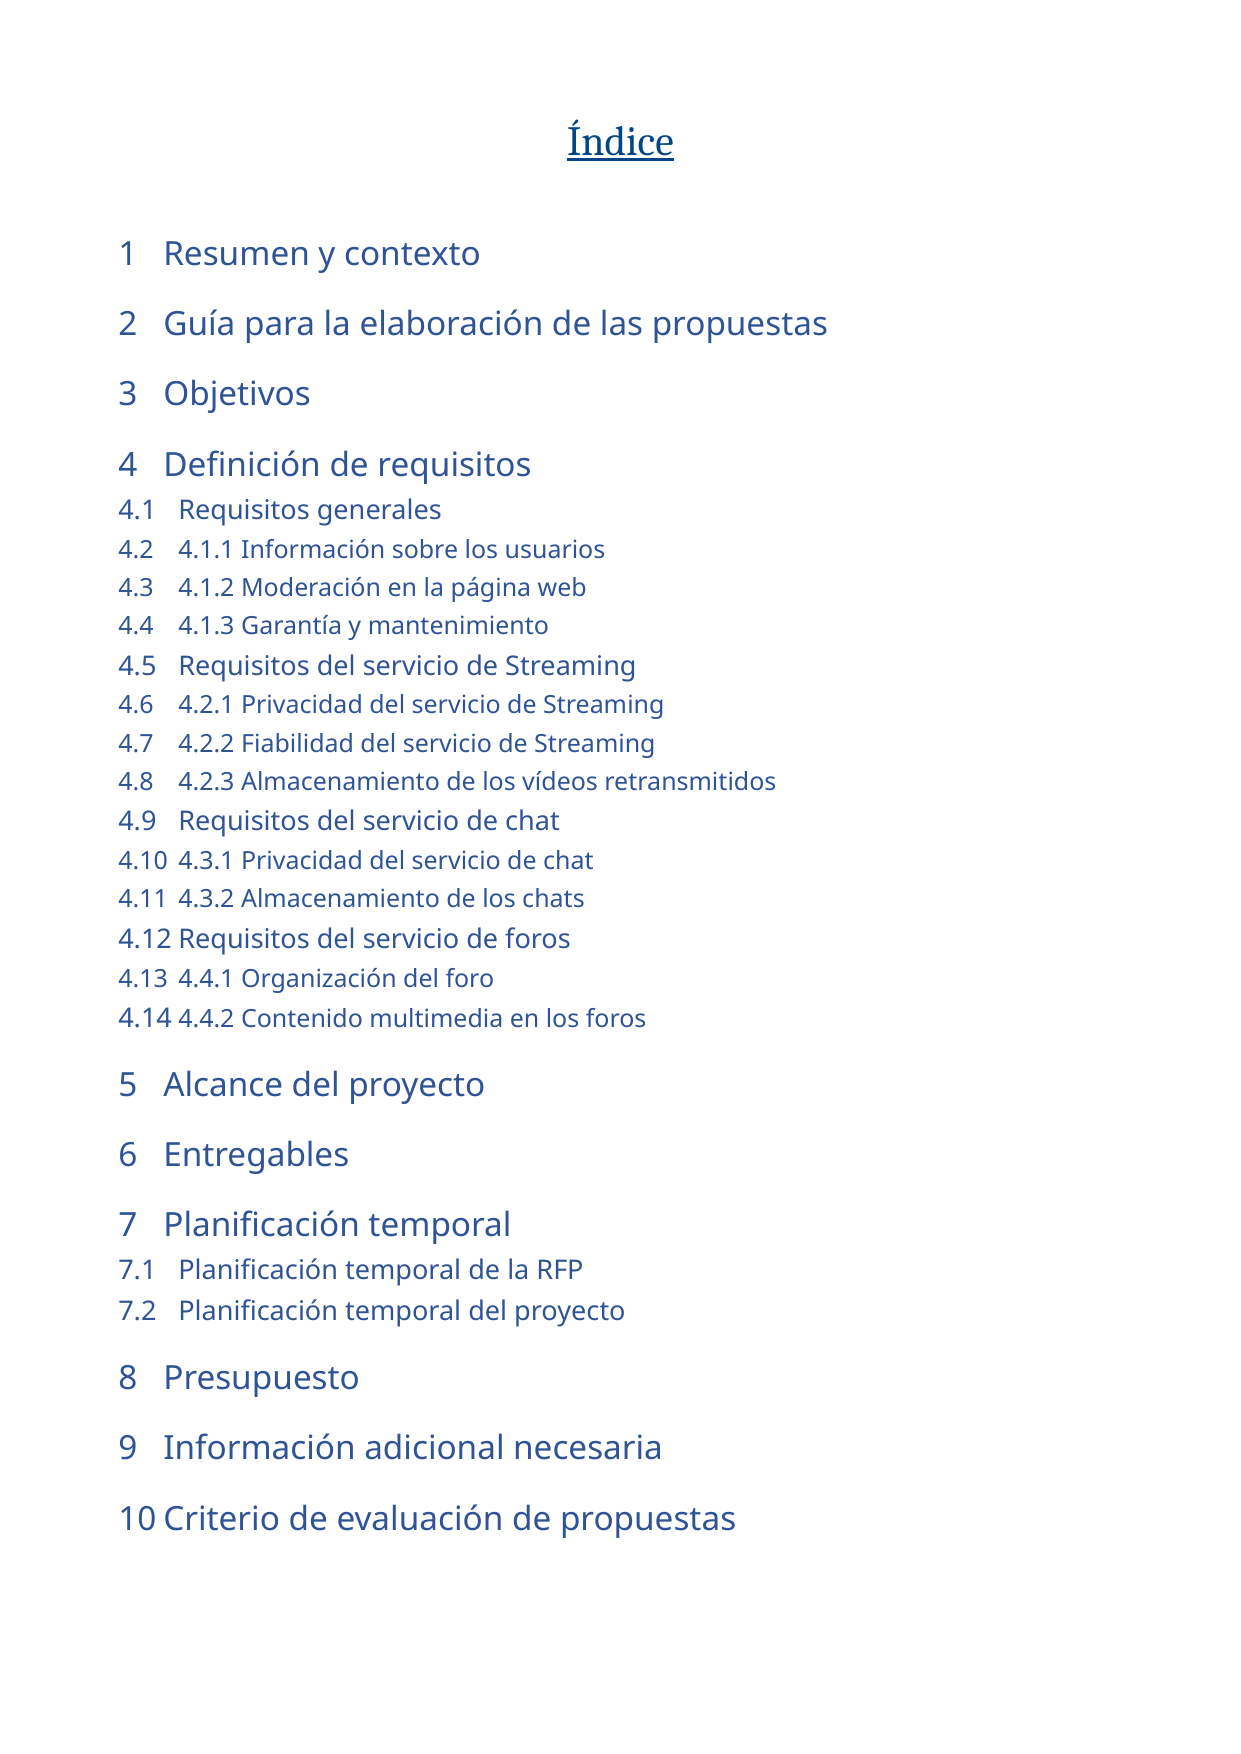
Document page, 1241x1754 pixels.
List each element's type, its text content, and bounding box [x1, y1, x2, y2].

text Índice [118, 118, 1122, 166]
subtitle 4.4.1 Organización del foro [118, 960, 1122, 994]
subtitle 4.3.2 Almacenamiento de los chats [118, 881, 1122, 915]
subtitle Entregables [118, 1131, 1122, 1176]
subtitle 4.1.1 Información sobre los usuarios [118, 531, 1122, 565]
subtitle Requisitos generales [118, 490, 1122, 527]
subtitle Criterio de evaluación de propuestas [118, 1494, 1122, 1540]
subtitle Requisitos del servicio de Streaming [118, 646, 1122, 683]
subtitle Requisitos del servicio de foros [118, 919, 1122, 956]
subtitle Planificación temporal [118, 1201, 1122, 1247]
subtitle 4.1.3 Garantía y mantenimiento [118, 608, 1122, 642]
subtitle Resumen y contexto [118, 229, 1122, 275]
subtitle 4.2.1 Privacidad del servicio de Streaming [118, 687, 1122, 721]
subtitle Presupuesto [118, 1354, 1122, 1399]
subtitle Objetivos [118, 370, 1122, 416]
subtitle 4.4.2 Contenido multimedia en los foros [118, 998, 1122, 1035]
subtitle 4.2.3 Almacenamiento de los vídeos retransmitidos [118, 763, 1122, 797]
subtitle Planificación temporal del proyecto [118, 1292, 1122, 1329]
subtitle 4.3.1 Privacidad del servicio de chat [118, 843, 1122, 877]
subtitle 4.2.2 Fiabilidad del servicio de Streaming [118, 725, 1122, 759]
subtitle Información adicional necesaria [118, 1424, 1122, 1469]
subtitle 4.1.2 Moderación en la página web [118, 569, 1122, 603]
subtitle Alcance del proyecto [118, 1060, 1122, 1106]
subtitle Definición de requisitos [118, 441, 1122, 486]
subtitle Planificación temporal de la RFP [118, 1251, 1122, 1288]
subtitle Guía para la elaboración de las propuestas [118, 300, 1122, 345]
subtitle Requisitos del servicio de chat [118, 802, 1122, 838]
